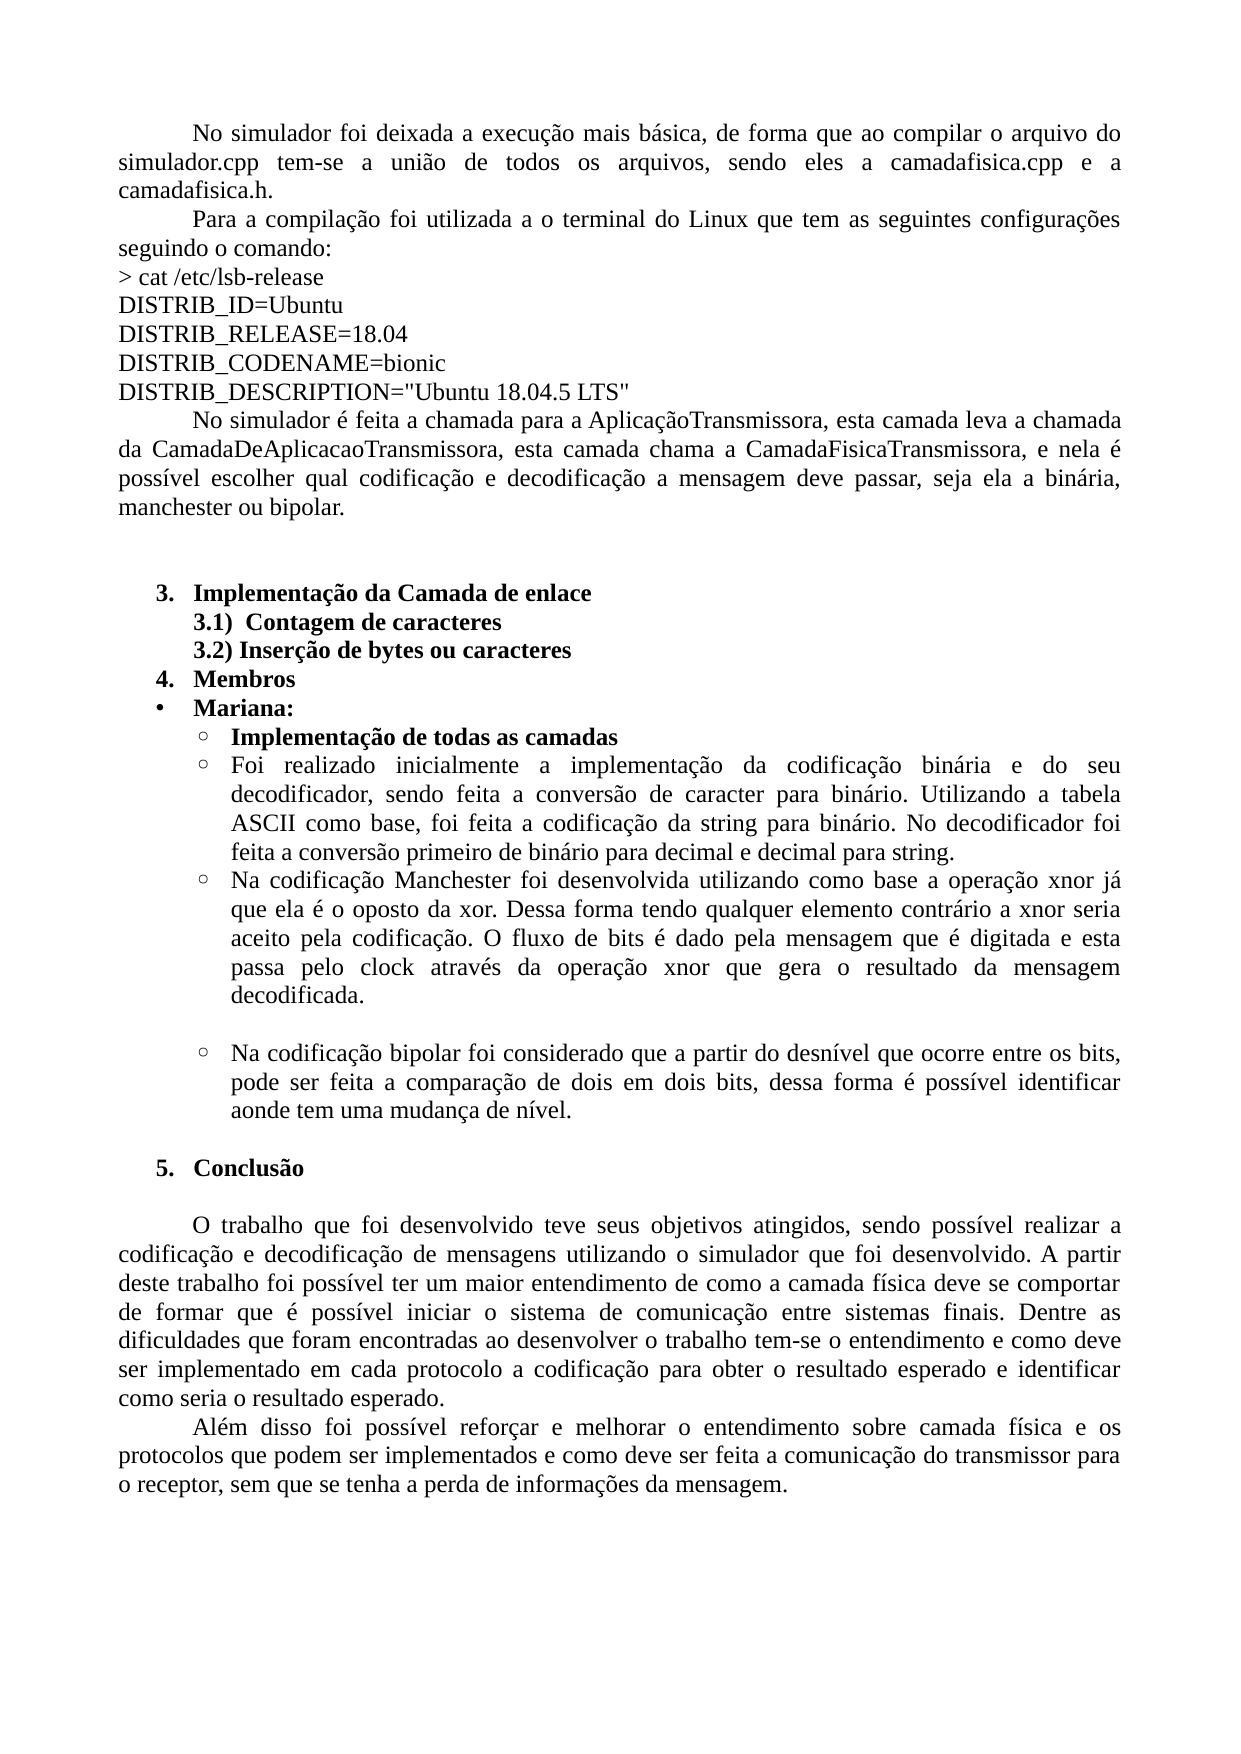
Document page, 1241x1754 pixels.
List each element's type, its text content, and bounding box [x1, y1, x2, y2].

text DISTRIB_ID=Ubuntu [118, 291, 1122, 319]
list Conclusão [156, 1153, 1122, 1182]
list Implementação de todas as camadas [193, 722, 1122, 751]
text > cat /etc/lsb-release [118, 262, 1122, 291]
text No simulador foi deixada a execução mais básica, de forma que ao compilar o arquivo do simulador.cpp tem-se a união de todos os arquivos, sendo eles a camadafisica.cpp e a camadafisica.h. [118, 118, 1122, 204]
list Membros [156, 664, 1122, 693]
text O trabalho que foi desenvolvido teve seus objetivos atingidos, sendo possível realizar a codificação e decodificação de mensagens utilizando o simulador que foi desenvolvido. A partir deste trabalho foi possível ter um maior entendimento de como a camada física deve se comportar de formar que é possível iniciar o sistema de comunicação entre sistemas finais. Dentre as dificuldades que foram encontradas ao desenvolver o trabalho tem-se o entendimento e como deve ser implementado em cada protocolo a codificação para obter o resultado esperado e identificar como seria o resultado esperado. [118, 1211, 1122, 1412]
list Foi realizado inicialmente a implementação da codificação binária e do seu decodificador, sendo feita a conversão de caracter para binário. Utilizando a tabela ASCII como base, foi feita a codificação da string para binário. No decodificador foi feita a conversão primeiro de binário para decimal e decimal para string. [193, 751, 1122, 866]
text Para a compilação foi utilizada a o terminal do Linux que tem as seguintes configurações seguindo o comando: [118, 204, 1122, 262]
text DISTRIB_CODENAME=bionic [118, 348, 1122, 377]
list Implementação da Camada de enlace [156, 578, 1122, 607]
list 3.2) Inserção de bytes ou caracteres [156, 636, 1122, 664]
text No simulador é feita a chamada para a AplicaçãoTransmissora, esta camada leva a chamada da CamadaDeAplicacaoTransmissora, esta camada chama a CamadaFisicaTransmissora, e nela é possível escolher qual codificação e decodificação a mensagem deve passar, seja ela a binária, manchester ou bipolar. [118, 406, 1122, 521]
list Mariana: [156, 693, 1122, 722]
list Na codificação Manchester foi desenvolvida utilizando como base a operação xnor já que ela é o oposto da xor. Dessa forma tendo qualquer elemento contrário a xnor seria aceito pela codificação. O fluxo de bits é dado pela mensagem que é digitada e esta passa pelo clock através da operação xnor que gera o resultado da mensagem decodificada. [193, 866, 1122, 1009]
text DISTRIB_DESCRIPTION="Ubuntu 18.04.5 LTS" [118, 377, 1122, 406]
list Na codificação bipolar foi considerado que a partir do desnível que ocorre entre os bits, pode ser feita a comparação de dois em dois bits, dessa forma é possível identificar aonde tem uma mudança de nível. [193, 1038, 1122, 1124]
text Além disso foi possível reforçar e melhorar o entendimento sobre camada física e os protocolos que podem ser implementados e como deve ser feita a comunicação do transmissor para o receptor, sem que se tenha a perda de informações da mensagem. [118, 1412, 1122, 1498]
list 3.1) Contagem de caracteres [156, 607, 1122, 636]
text DISTRIB_RELEASE=18.04 [118, 319, 1122, 348]
